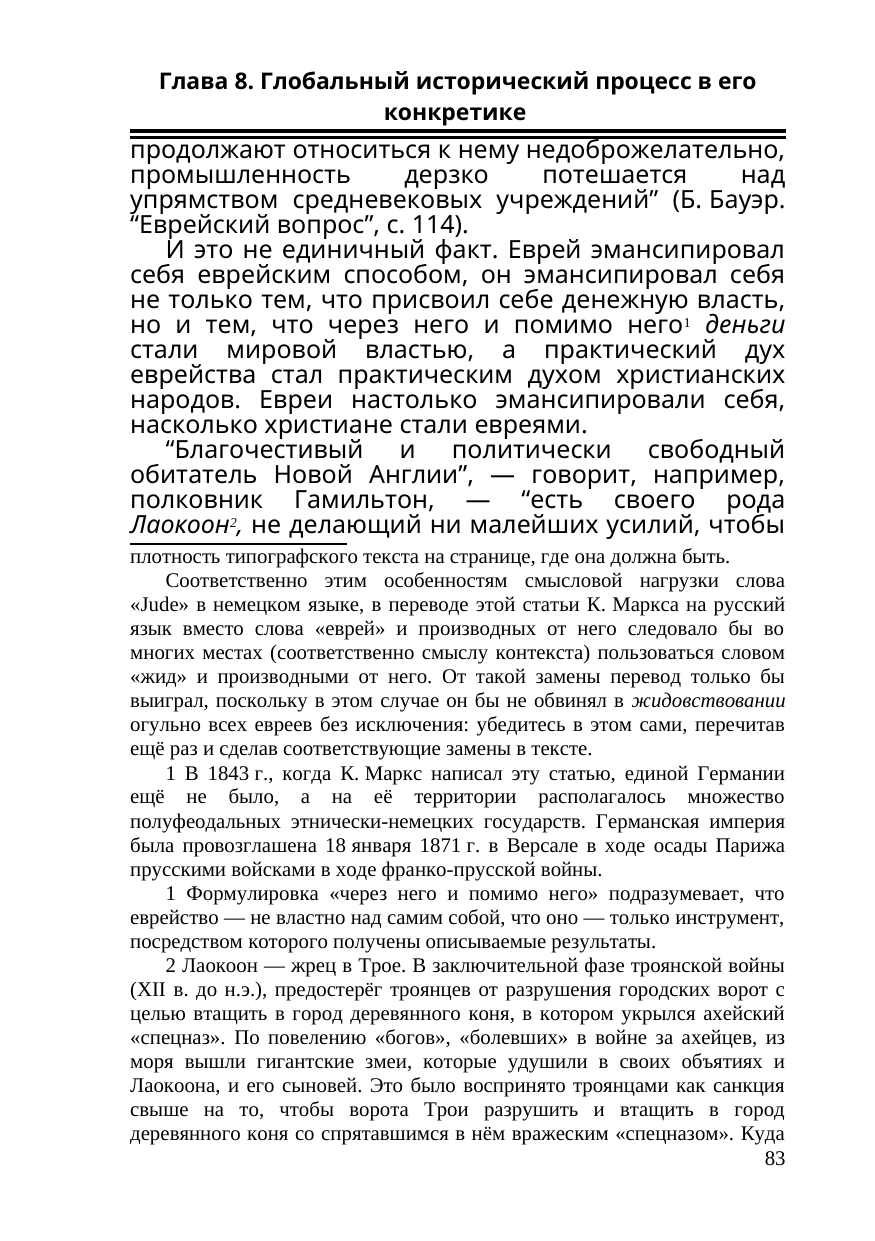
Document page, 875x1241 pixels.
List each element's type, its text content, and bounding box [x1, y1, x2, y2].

text И это не единичный факт. Еврей эмансипировал себя еврейским способом, он эмансипировал себя не только тем, что присвоил себе денежную власть, но и тем, что через него и помимо него деньги стали мировой властью, а практический дух еврейства стал практическим духом христианских народов. Евреи настолько эмансипировали себя, насколько христиане стали евреями. [130, 239, 786, 439]
text продолжают относиться к нему недоброжелательно, промышленность дерзко потешается над упрямством средневековых учреждений” (Б. Бауэр. “Еврейский во­п­рос”, с. 114). [130, 139, 786, 239]
text Соответственно этим особенностям смысловой нагрузки слова «Jude» в немецком языке, в переводе этой статьи К. Маркса на русский язык вместо слова «еврей» и производных от него следовало бы во многих местах (соответственно смыслу контекста) пользоваться словом «жид» и производными от него. От такой замены перевод только бы выиграл, поскольку в этом случае он бы не обвинял в жидовствовании огульно всех евреев без исключения: убедитесь в этом сами, перечитав ещё раз и сделав соответствующие замены в тексте. [130, 568, 786, 760]
text В 1843 г., когда К. Маркс написал эту статью, единой Германии ещё не было, а на её территории располагалось множество полуфеодальных этнически-немецких государств. Германская империя была провозглашена 18 января 1871 г. в Версале в ходе осады Парижа прусскими войсками в ходе франко-прусской войны. [130, 760, 786, 881]
text Лаокоон — жрец в Трое. В заключительной фазе троянской войны (XII в. до н.э.), предостерёг троянцев от разрушения городских ворот с целью втащить в город деревянного коня, в котором укрылся ахейский «спецназ». По повелению «богов», «болевших» в войне за ахейцев, из моря вышли гигантские змеи, которые удушили в своих объятиях и Лаокоона, и его сыновей. Это было воспринято троянцами как санкция свыше на то, чтобы ворота Трои разрушить и втащить в город деревянного коня со спрятавшимся в нём вражеским «спецназом». Куда [130, 953, 786, 1145]
text “Благочестивый и политически свободный обитатель Новой Англии”, — говорит, например, полковник Гамильтон, — “есть своего рода Лаокоон, не делающий ни малейших усилий, чтобы [130, 439, 786, 539]
text плотность типографского текста на странице, где она должна быть. [130, 544, 786, 568]
text Формулировка «через него и помимо него» подразумевает, что еврейство — не властно над самим собой, что оно — только инструмент, посредством которого получены описываемые результаты. [130, 881, 786, 953]
